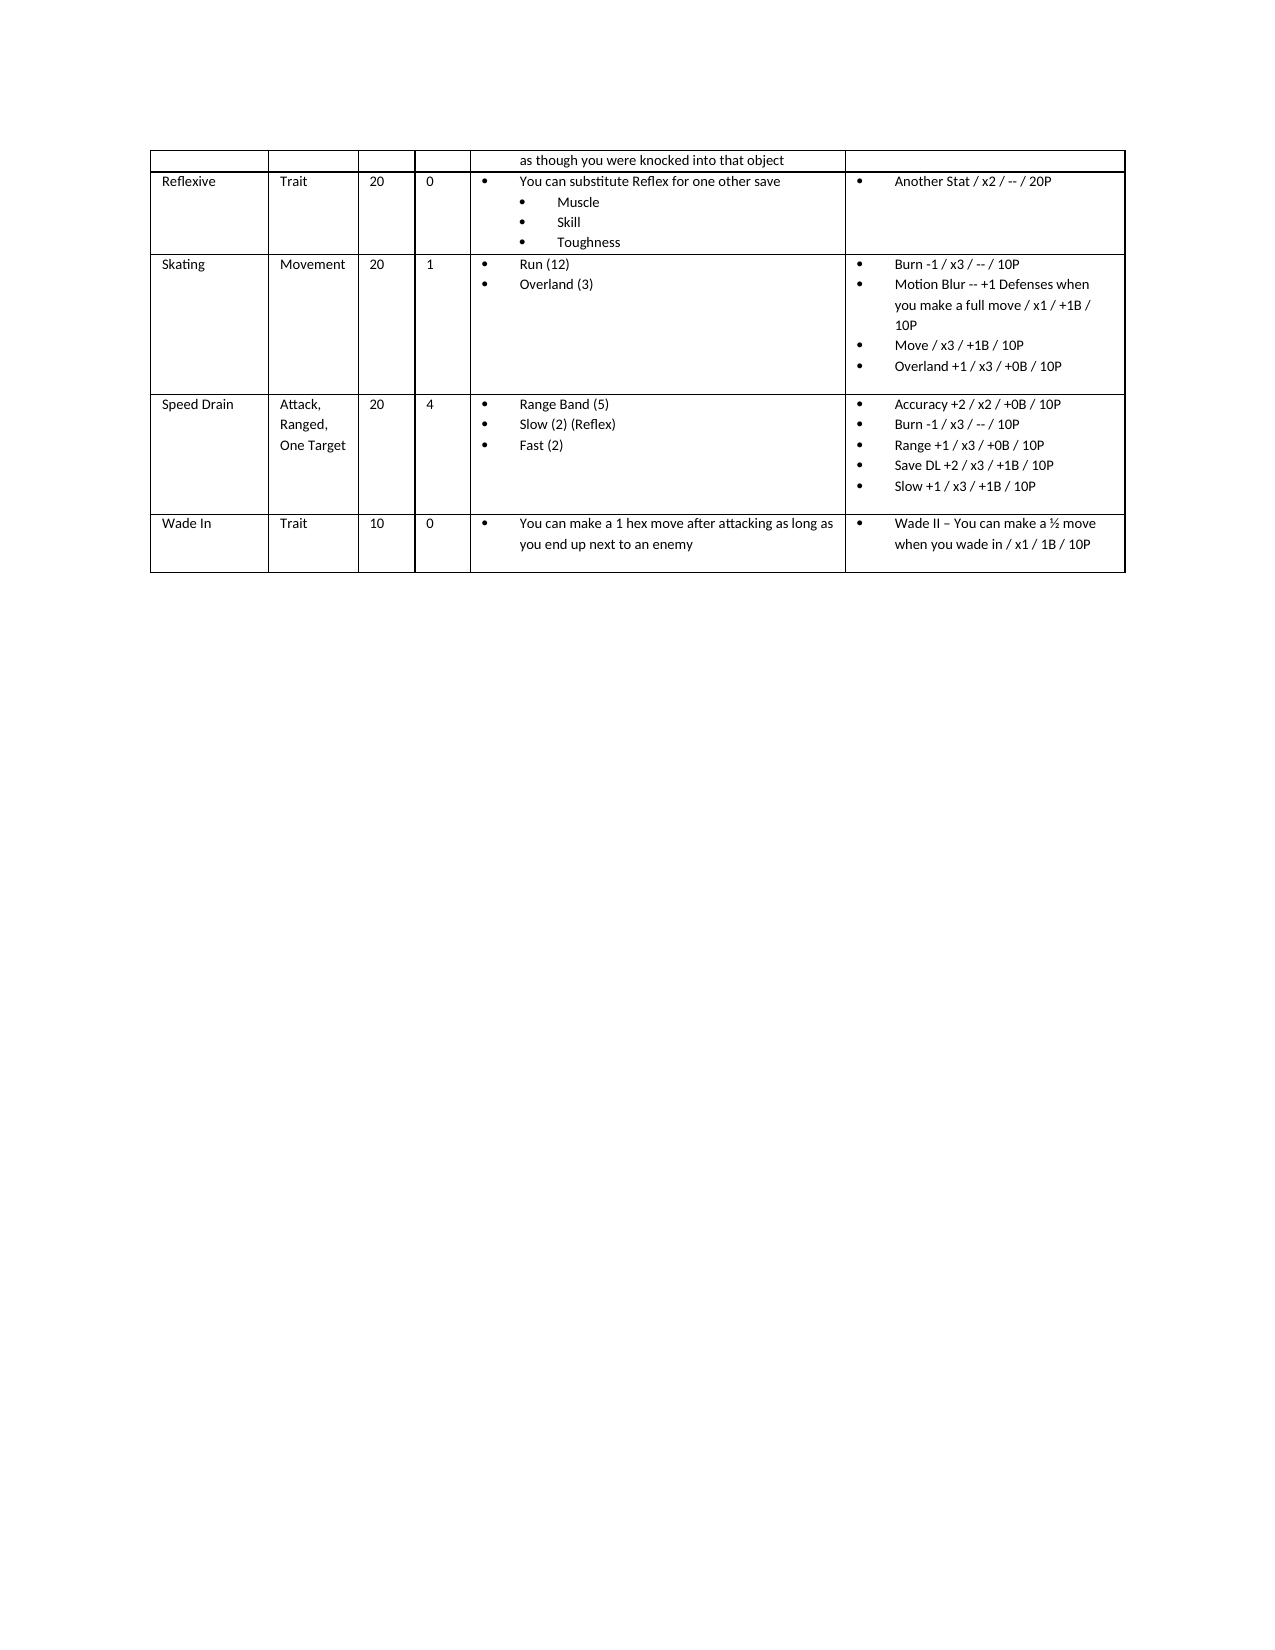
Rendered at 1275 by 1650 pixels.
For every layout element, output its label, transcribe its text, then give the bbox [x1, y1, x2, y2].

table_cell Accuracy +2 / x2 / +0B / 10P Burn -1 / x3 / -- / 10P Range +1 / x3 / +0B / 10P Save DL +2 / x3 / +1B / 10P Slow +1 / x3 / +1B / 10P [846, 395, 1124, 514]
table_cell Speed Drain [151, 395, 268, 514]
table_cell 1 [416, 255, 470, 394]
table_cell 0 [416, 173, 470, 254]
table_cell Skating [151, 255, 268, 394]
table_cell 4 [416, 395, 470, 514]
table_cell You can make a 1 hex move after attacking as long as you end up next to an enemy [471, 515, 845, 572]
table_cell Range Band (5) Slow (2) (Reflex) Fast (2) [471, 395, 845, 514]
table_cell Run (12) Overland (3) [471, 255, 845, 394]
table_cell Reflexive [151, 173, 268, 254]
table_cell [846, 151, 1124, 171]
table_cell 0 [416, 515, 470, 572]
table_cell [269, 151, 358, 171]
table_cell Trait [269, 173, 358, 254]
table_cell as though you were knocked into that object [471, 151, 845, 171]
table_cell Movement [269, 255, 358, 394]
table_cell Burn -1 / x3 / -- / 10P Motion Blur -- +1 Defenses when you make a full move / x1 / +1B / 10P Move / x3 / +1B / 10P Overland +1 / x3 / +0B / 10P [846, 255, 1124, 394]
table_cell You can substitute Reflex for one other save Muscle Skill Toughness [471, 173, 845, 254]
table_cell Wade II – You can make a ½ move when you wade in / x1 / 1B / 10P [846, 515, 1124, 572]
table_cell 10 [359, 515, 414, 572]
table_cell [359, 151, 414, 171]
table_cell 20 [359, 395, 414, 514]
table_cell 20 [359, 173, 414, 254]
table_cell Attack, Ranged, One Target [269, 395, 358, 514]
table_cell Wade In [151, 515, 268, 572]
table_cell Another Stat / x2 / -- / 20P [846, 173, 1124, 254]
table_cell 20 [359, 255, 414, 394]
table_cell Trait [269, 515, 358, 572]
table_cell [416, 151, 470, 171]
table_cell [151, 151, 268, 171]
